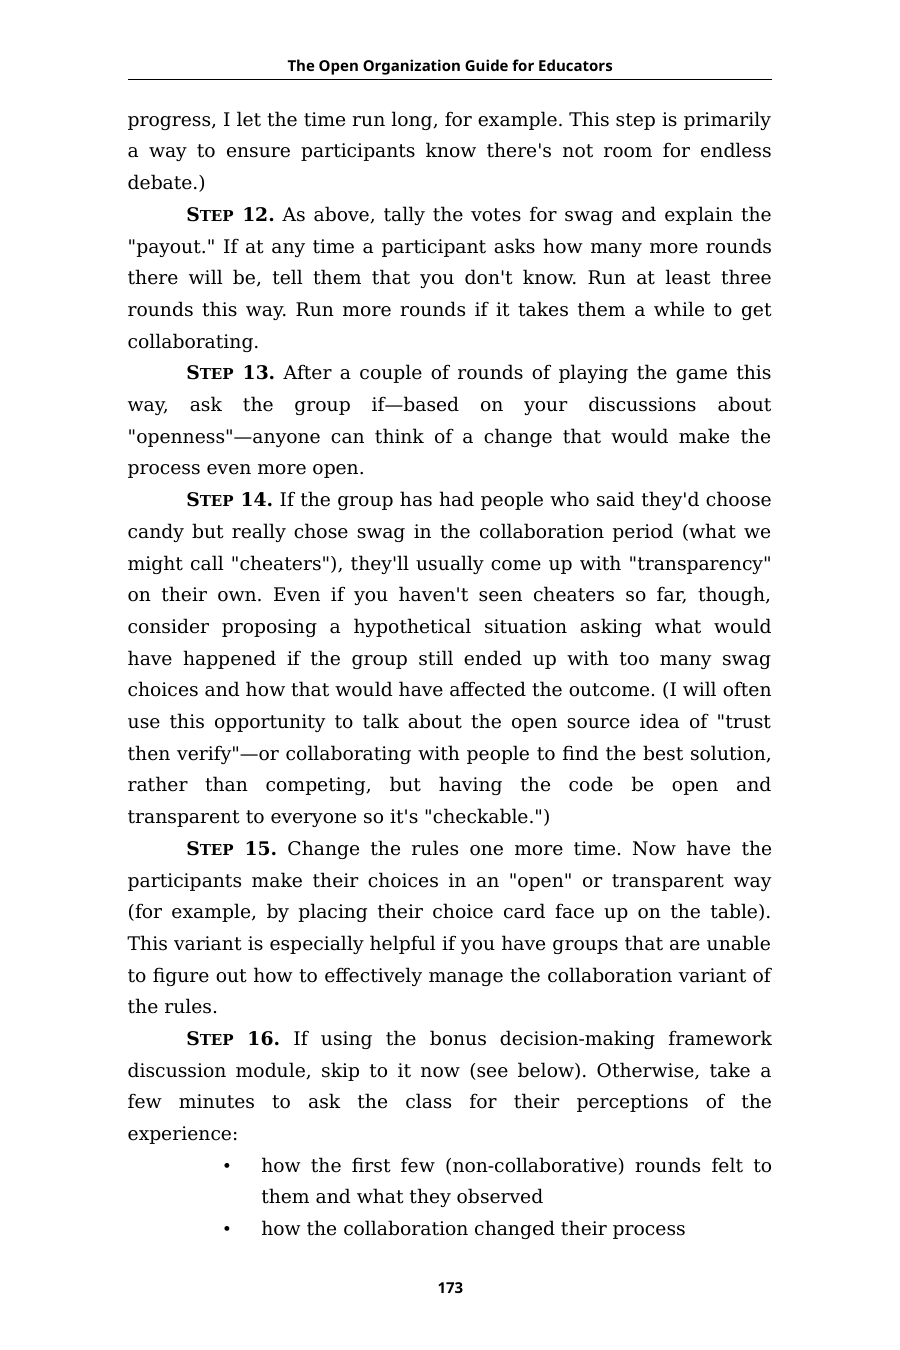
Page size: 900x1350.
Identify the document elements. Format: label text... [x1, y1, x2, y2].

text Step 13. After a couple of rounds of playing the game this way, ask the group if—based on your discussions about "openness"—anyone can think of a change that would make the process even more open. [127, 362, 772, 479]
list how the first few (non-collaborative) rounds felt to them and what they observed [223, 1155, 772, 1208]
text Step 12. As above, tally the votes for swag and explain the "payout." If at any time a participant asks how many more rounds there will be, tell them that you don't know. Run at least three rounds this way. Run more rounds if it takes them a while to get collaborating. [127, 204, 772, 352]
list how the collaboration changed their process [223, 1218, 772, 1240]
text progress, I let the time run long, for example. This step is primarily a way to ensure participants know there's not room for endless debate.) [127, 109, 772, 194]
text Step 14. If the group has had people who said they'd choose candy but really chose swag in the collaboration period (what we might call "cheaters"), they'll usually come up with "transparency" on their own. Even if you haven't seen cheaters so far, though, consider proposing a hypothetical situation asking what would have happened if the group still ended up with too many swag choices and how that would have affected the outcome. (I will often use this opportunity to talk about the open source idea of "trust then verify"—or collaborating with people to find the best solution, rather than competing, but having the code be open and transparent to everyone so it's "checkable.") [127, 489, 772, 828]
text Step 16. If using the bonus decision-making framework discussion module, skip to it now (see below). Otherwise, take a few minutes to ask the class for their perceptions of the experience: [127, 1028, 772, 1145]
text Step 15. Change the rules one more time. Now have the participants make their choices in an "open" or transparent way (for example, by placing their choice card face up on the table). This variant is especially helpful if you have groups that are unable to figure out how to effectively manage the collaboration variant of the rules. [127, 838, 772, 1018]
